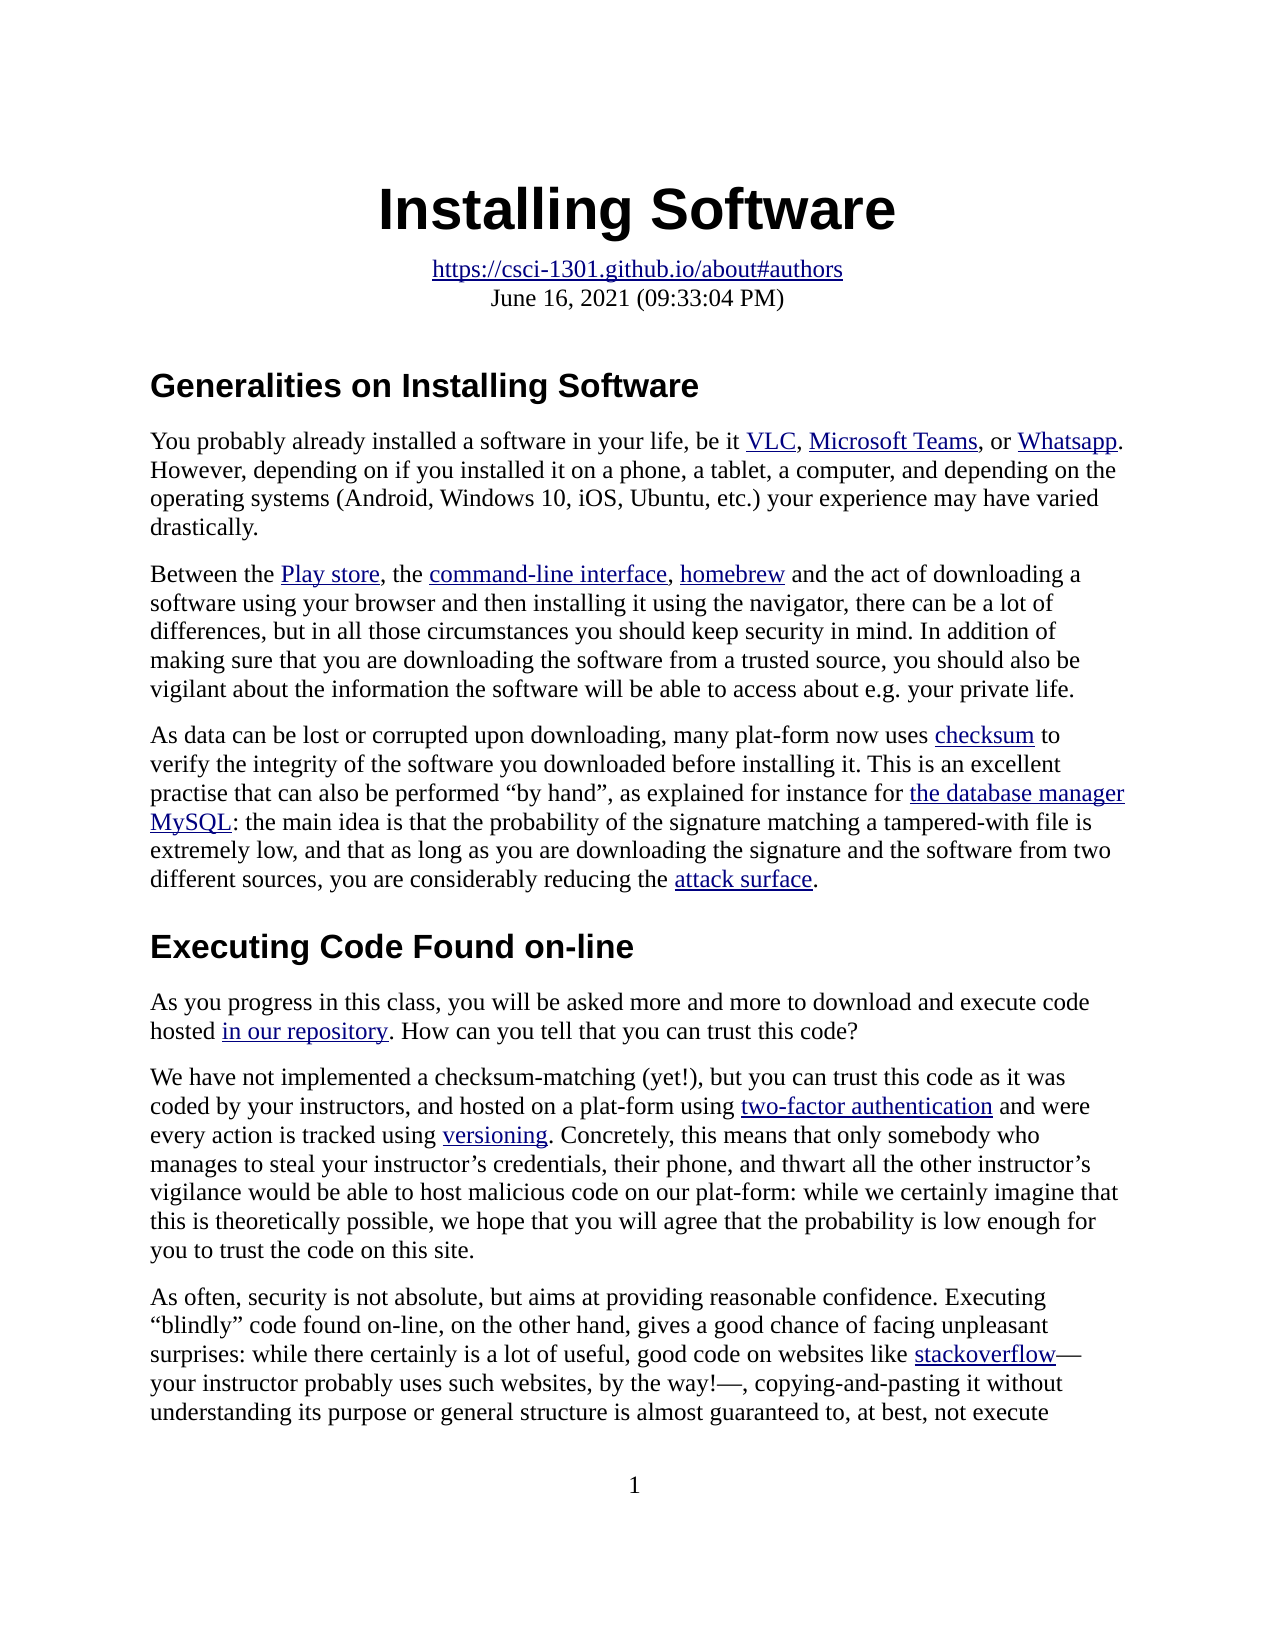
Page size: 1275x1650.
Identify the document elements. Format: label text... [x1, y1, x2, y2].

subtitle Generalities on Installing Software [150, 366, 1125, 404]
text Between the Play store, the command-line interface, homebrew and the act of downloading a software using your browser and then installing it using the navigator, there can be a lot of differences, but in all those circumstances you should keep security in mind. In addition of making sure that you are downloading the software from a trusted source, you should also be vigilant about the information the software will be able to access about e.g. your private life. [150, 559, 1125, 703]
text June 16, 2021 (09:33:04 PM) [150, 283, 1125, 312]
text You probably already installed a software in your life, be it VLC, Microsoft Teams, or Whatsapp. However, depending on if you installed it on a phone, a tablet, a computer, and depending on the operating systems (Android, Windows 10, iOS, Ubuntu, etc.) your experience may have varied drastically. [150, 426, 1125, 541]
subtitle Executing Code Found on-line [150, 927, 1125, 966]
title Installing Software [150, 175, 1125, 242]
text As you progress in this class, you will be asked more and more to download and execute code hosted in our repository. How can you tell that you can trust this code? [150, 987, 1125, 1044]
text As data can be lost or corrupted upon downloading, many plat-form now uses checksum to verify the integrity of the software you downloaded before installing it. This is an excellent practise that can also be performed “by hand”, as explained for instance for the database manager MySQL: the main idea is that the probability of the signature matching a tampered-with file is extremely low, and that as long as you are downloading the signature and the software from two different sources, you are considerably reducing the attack surface. [150, 721, 1125, 893]
text As often, security is not absolute, but aims at providing reasonable confidence. Executing “blindly” code found on-line, on the other hand, gives a good chance of facing unpleasant surprises: while there certainly is a lot of useful, good code on websites like stackoverflow—your instructor probably uses such websites, by the way!—, copying-and-pasting it without understanding its purpose or general structure is almost guaranteed to, at best, not execute [150, 1282, 1125, 1425]
text https://csci-1301.github.io/about#authors [150, 254, 1125, 283]
text We have not implemented a checksum-matching (yet!), but you can trust this code as it was coded by your instructors, and hosted on a plat-form using two-factor authentication and were every action is tracked using versioning. Concretely, this means that only somebody who manages to steal your instructor’s credentials, their phone, and thwart all the other instructor’s vigilance would be able to host malicious code on our plat-form: while we certainly imagine that this is theoretically possible, we hope that you will agree that the probability is low enough for you to trust the code on this site. [150, 1062, 1125, 1264]
